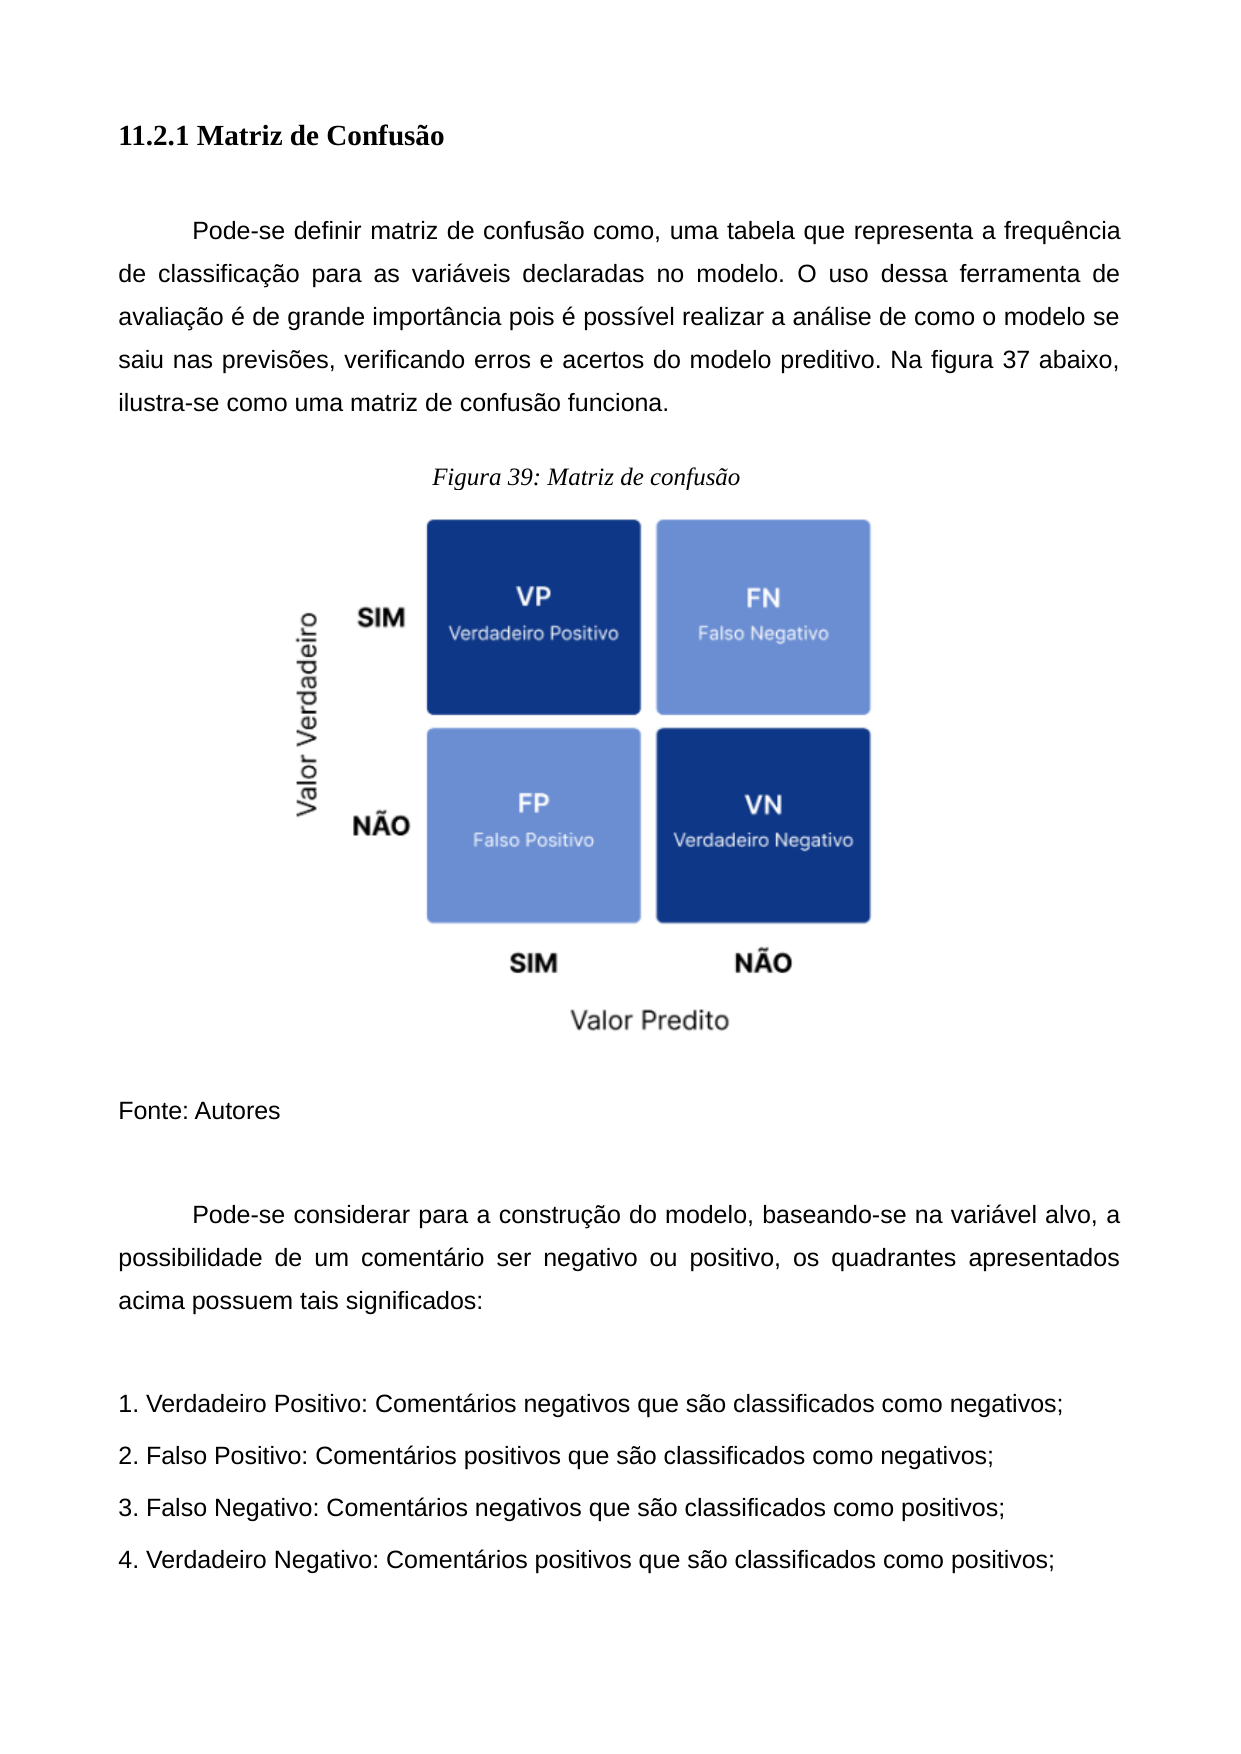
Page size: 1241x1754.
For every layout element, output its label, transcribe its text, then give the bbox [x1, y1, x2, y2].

text 4. Verdadeiro Negativo: Comentários positivos que são classificados como positivos; [118, 1545, 1122, 1573]
text Fonte: Autores [118, 440, 1122, 1125]
text Pode-se definir matriz de confusão como, uma tabela que representa a frequência de classificação para as variáveis declaradas no modelo. O uso dessa ferramenta de avaliação é de grande importância pois é possível realizar a análise de como o modelo se saiu nas previsões, verificando erros e acertos do modelo preditivo. Na figura 37 abaixo, ilustra-se como uma matriz de confusão funciona. [118, 216, 1122, 417]
text 1. Verdadeiro Positivo: Comentários negativos que são classificados como negativos; [118, 1389, 1122, 1418]
text 2. Falso Positivo: Comentários positivos que são classificados como negativos; [118, 1441, 1122, 1470]
text 3. Falso Negativo: Comentários negativos que são classificados como positivos; [118, 1493, 1122, 1522]
picture [277, 490, 898, 1051]
text Pode-se considerar para a construção do modelo, baseando-se na variável alvo, a possibilidade de um comentário ser negativo ou positivo, os quadrantes apresentados acima possuem tais significados: [118, 1199, 1122, 1314]
text Figura 39: Matriz de confusão [277, 462, 897, 490]
subtitle 11.2.1 Matriz de Confusão [118, 118, 1122, 152]
